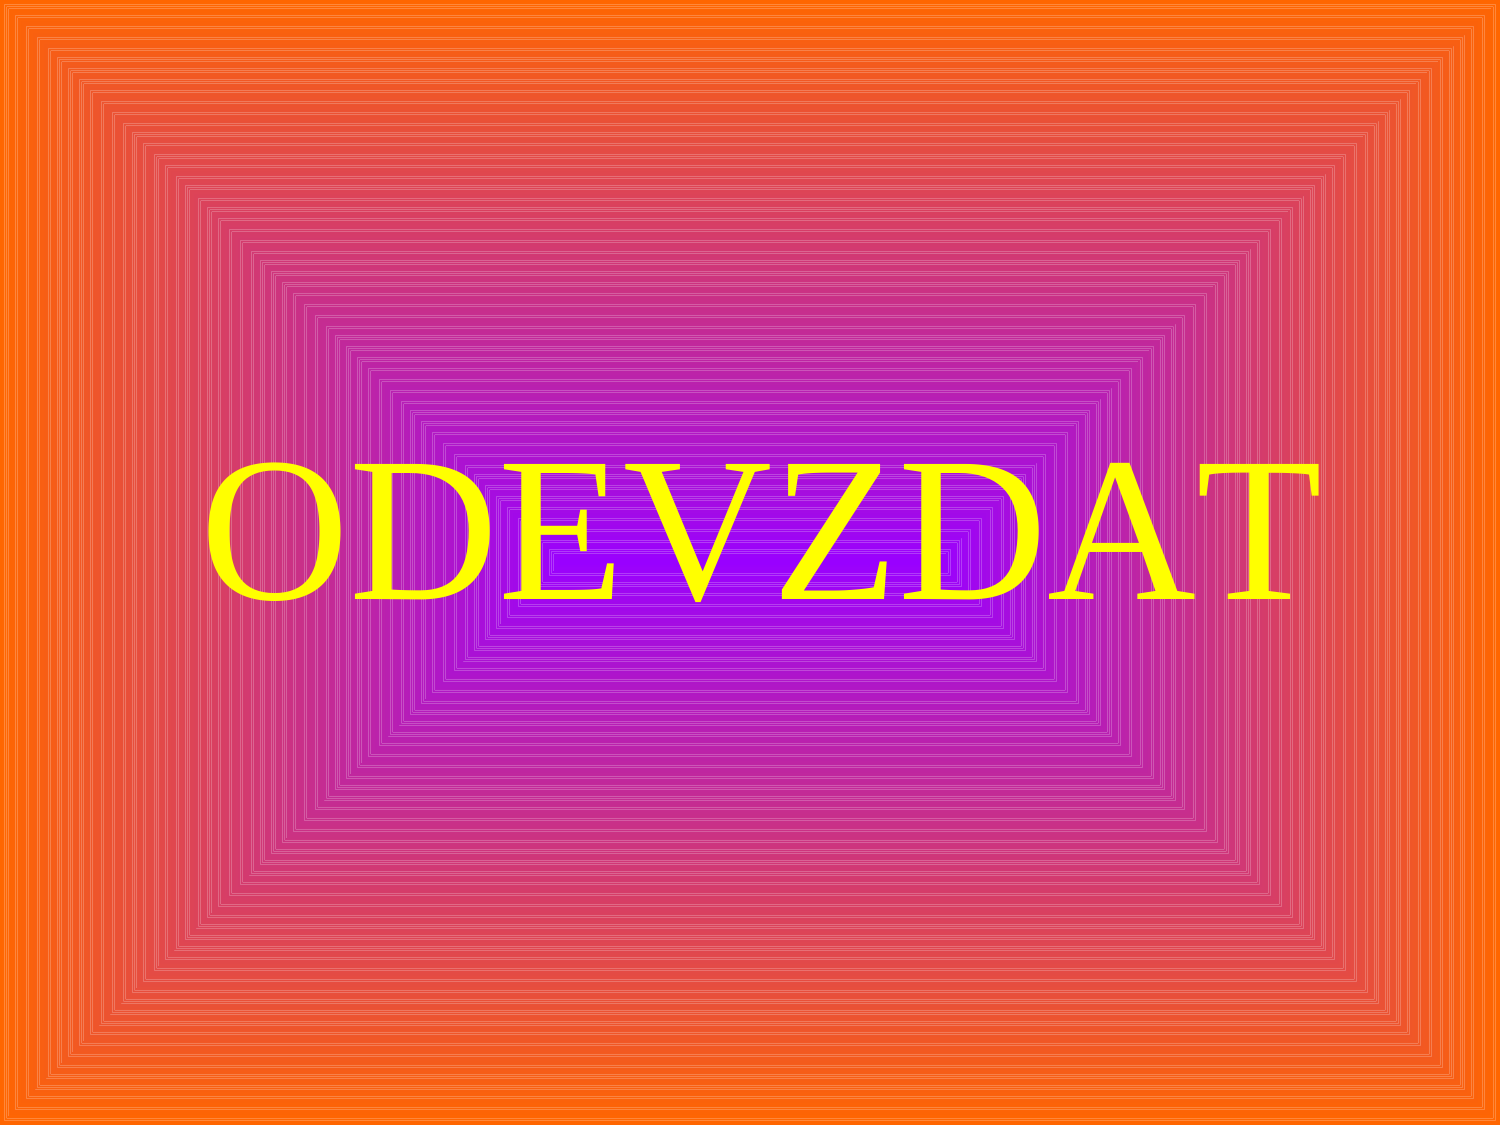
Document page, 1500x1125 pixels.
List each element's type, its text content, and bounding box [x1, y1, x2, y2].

text_box ODEVZDAT [100, 385, 1424, 649]
